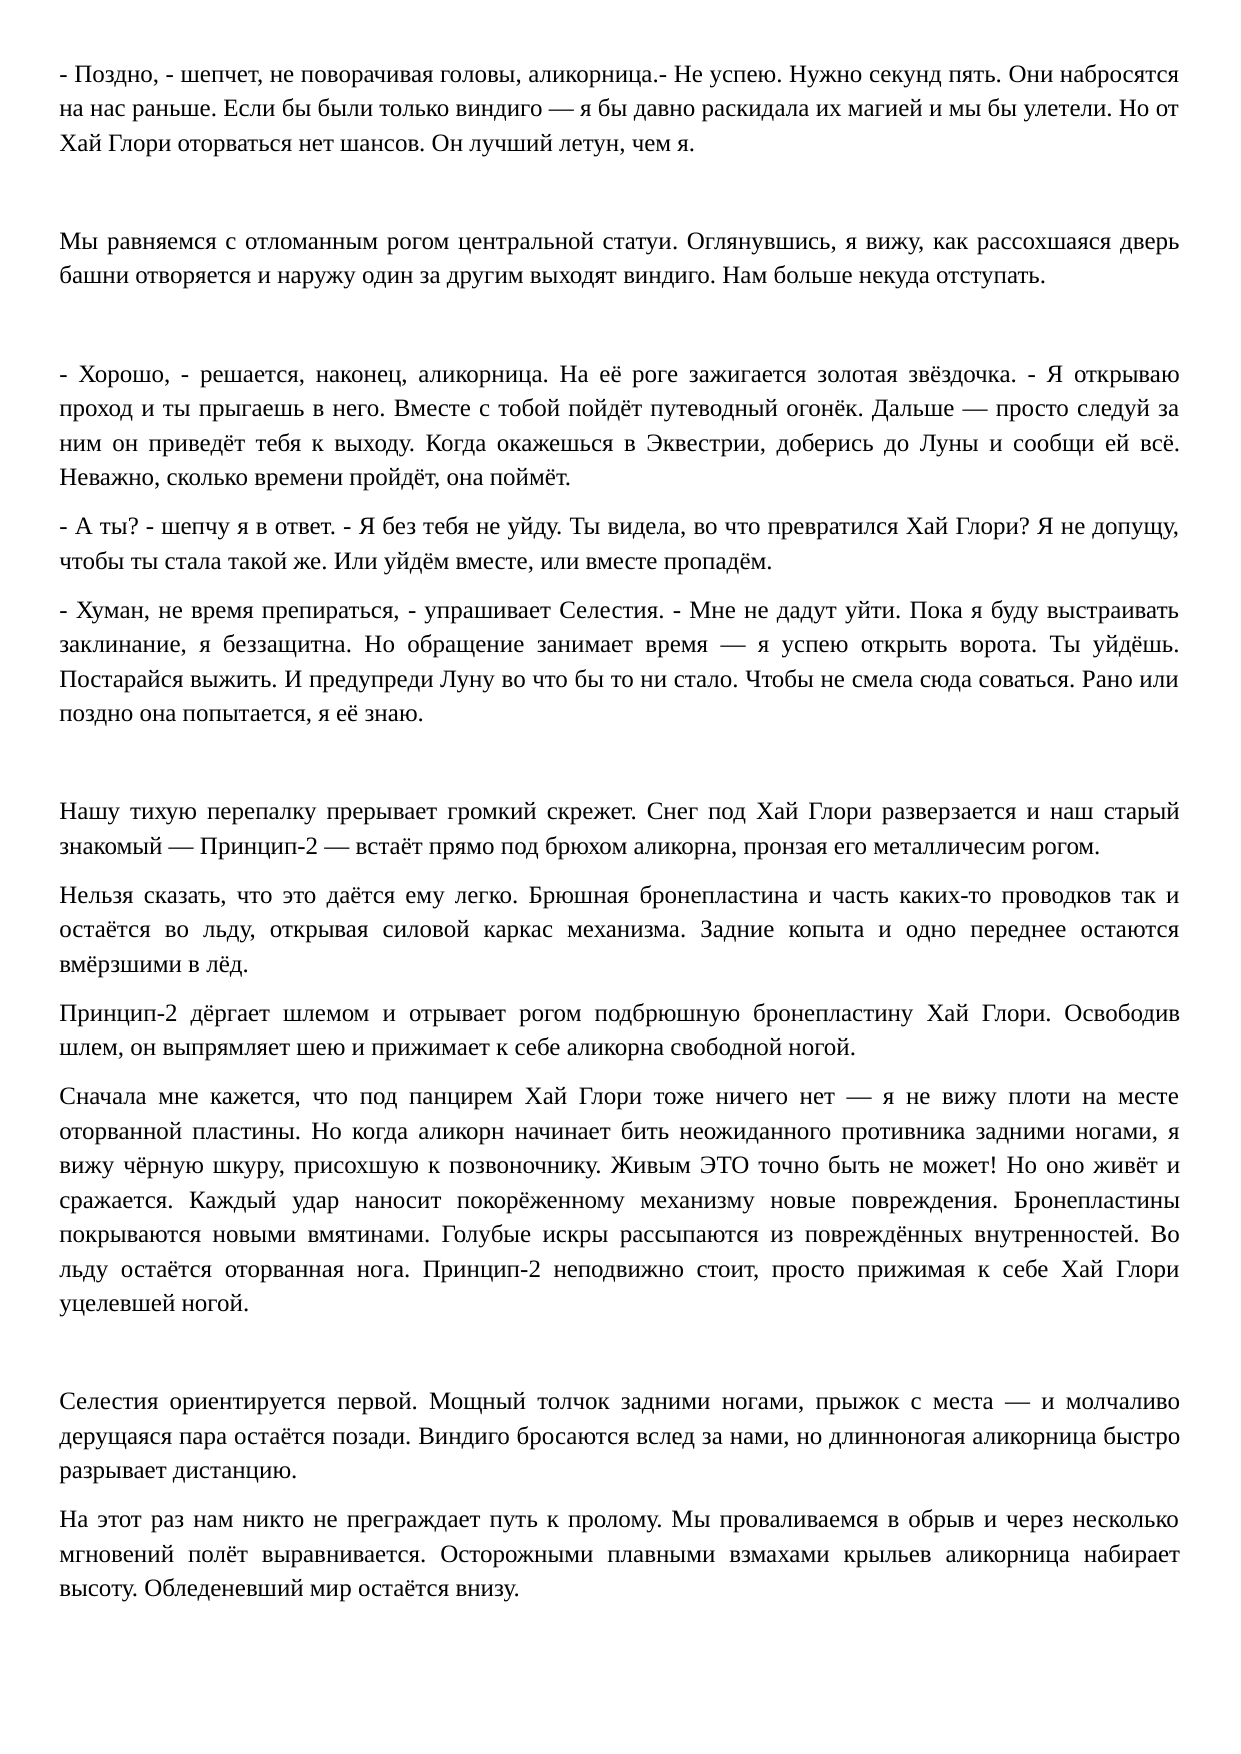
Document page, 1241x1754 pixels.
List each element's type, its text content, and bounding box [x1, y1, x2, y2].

text Нашу тихую перепалку прерывает громкий скрежет. Снег под Хай Глори разверзается и наш старый знакомый — Принцип-2 — встаёт прямо под брюхом аликорна, пронзая его металличесим рогом. [59, 796, 1181, 859]
text Мы равняемся с отломанным рогом центральной статуи. Оглянувшись, я вижу, как рассохшаяся дверь башни отворяется и наружу один за другим выходят виндиго. Нам больше некуда отступать. [59, 226, 1181, 289]
text - Поздно, - шепчет, не поворачивая головы, аликорница.- Не успею. Нужно секунд пять. Они набросятся на нас раньше. Если бы были только виндиго — я бы давно раскидала их магией и мы бы улетели. Но от Хай Глори оторваться нет шансов. Он лучший летун, чем я. [59, 59, 1181, 157]
text Нельзя сказать, что это даётся ему легко. Брюшная бронепластина и часть каких-то проводков так и остаётся во льду, открывая силовой каркас механизма. Задние копыта и одно переднее остаются вмёрзшими в лёд. [59, 880, 1181, 978]
text - Хуман, не время препираться, - упрашивает Селестия. - Мне не дадут уйти. Пока я буду выстраивать заклинание, я беззащитна. Но обращение занимает время — я успею открыть ворота. Ты уйдёшь. Постарайся выжить. И предупреди Луну во что бы то ни стало. Чтобы не смела сюда соваться. Рано или поздно она попытается, я её знаю. [59, 595, 1181, 727]
text - Хорошо, - решается, наконец, аликорница. На её роге зажигается золотая звёздочка. - Я открываю проход и ты прыгаешь в него. Вместе с тобой пойдёт путеводный огонёк. Дальше — просто следуй за ним он приведёт тебя к выходу. Когда окажешься в Эквестрии, доберись до Луны и сообщи ей всё. Неважно, сколько времени пройдёт, она поймёт. [59, 359, 1181, 491]
text Селестия ориентируется первой. Мощный толчок задними ногами, прыжок с места — и молчаливо дерущаяся пара остаётся позади. Виндиго бросаются вслед за нами, но длинноногая аликорница быстро разрывает дистанцию. [59, 1386, 1181, 1484]
text Сначала мне кажется, что под панцирем Хай Глори тоже ничего нет — я не вижу плоти на месте оторванной пластины. Но когда аликорн начинает бить неожиданного противника задними ногами, я вижу чёрную шкуру, присохшую к позвоночнику. Живым ЭТО точно быть не может! Но оно живёт и сражается. Каждый удар наносит покорёженному механизму новые повреждения. Бронепластины покрываются новыми вмятинами. Голубые искры рассыпаются из повреждённых внутренностей. Во льду остаётся оторванная нога. Принцип-2 неподвижно стоит, просто прижимая к себе Хай Глори уцелевшей ногой. [59, 1081, 1181, 1317]
text - А ты? - шепчу я в ответ. - Я без тебя не уйду. Ты видела, во что превратился Хай Глори? Я не допущу, чтобы ты стала такой же. Или уйдём вместе, или вместе пропадём. [59, 511, 1181, 574]
text На этот раз нам никто не преграждает путь к пролому. Мы проваливаемся в обрыв и через несколько мгновений полёт выравнивается. Осторожными плавными взмахами крыльев аликорница набирает высоту. Обледеневший мир остаётся внизу. [59, 1504, 1181, 1602]
text Принцип-2 дёргает шлемом и отрывает рогом подбрюшную бронепластину Хай Глори. Освободив шлем, он выпрямляет шею и прижимает к себе аликорна свободной ногой. [59, 998, 1181, 1061]
